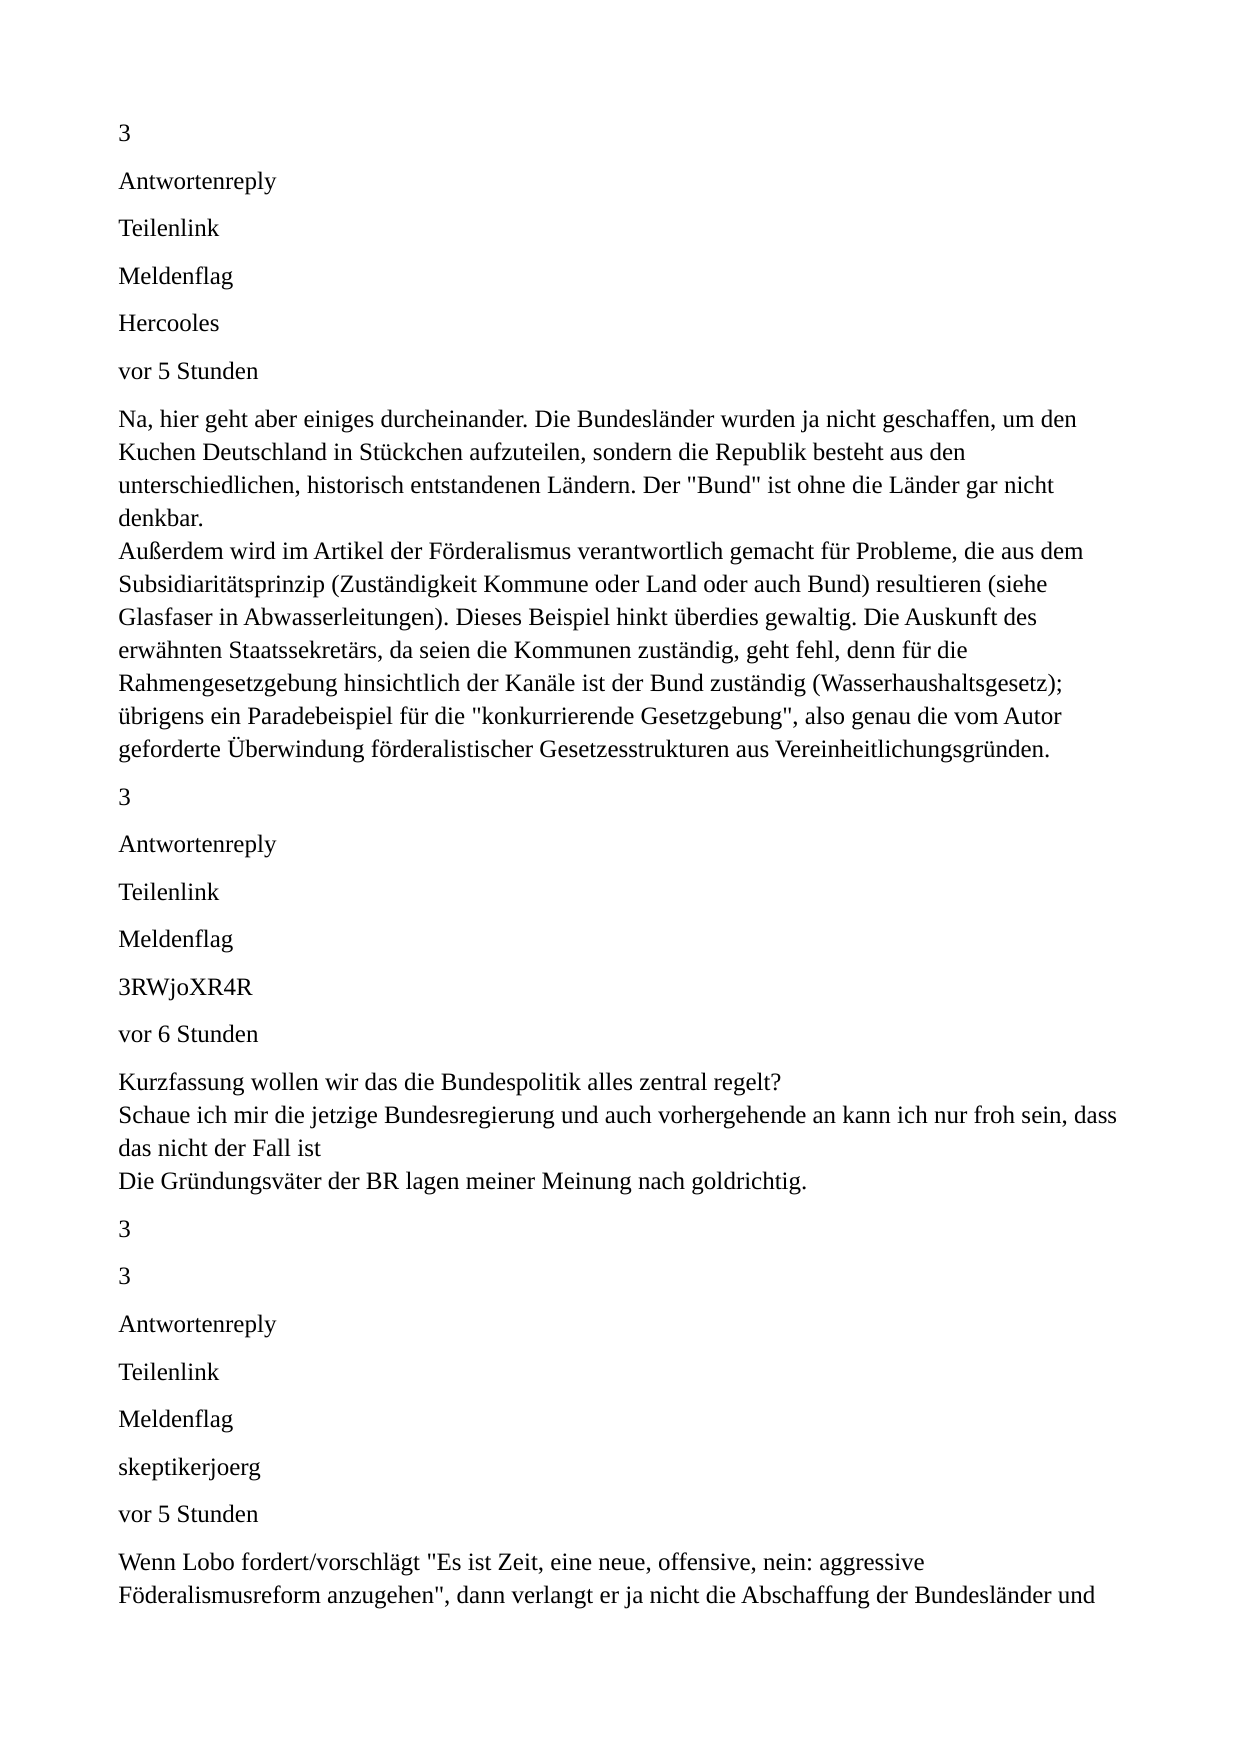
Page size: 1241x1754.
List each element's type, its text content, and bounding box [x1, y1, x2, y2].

text Antwortenreply [118, 829, 1122, 858]
text vor 6 Stunden [118, 1019, 1122, 1048]
text Teilenlink [118, 213, 1122, 242]
text Teilenlink [118, 877, 1122, 906]
text Meldenflag [118, 1404, 1122, 1433]
text vor 5 Stunden [118, 356, 1122, 385]
text 3 [118, 1214, 1122, 1243]
text 3 [118, 1261, 1122, 1290]
text 3 [118, 782, 1122, 810]
text Wenn Lobo fordert/vorschlägt "Es ist Zeit, eine neue, offensive, nein: aggressive Föderalismusreform anzugehen", dann verlangt er ja nicht die Abschaffung der Bundesländer und [118, 1547, 1122, 1609]
text Kurzfassung wollen wir das die Bundespolitik alles zentral regelt? Schaue ich mir die jetzige Bundesregierung und auch vorhergehende an kann ich nur froh sein, dass das nicht der Fall ist Die Gründungsväter der BR lagen meiner Meinung nach goldrichtig. [118, 1067, 1122, 1195]
text Hercooles [118, 308, 1122, 337]
text vor 5 Stunden [118, 1499, 1122, 1528]
text Antwortenreply [118, 1309, 1122, 1338]
text Meldenflag [118, 924, 1122, 953]
text 3RWjoXR4R [118, 972, 1122, 1001]
text 3 [118, 118, 1122, 147]
text skeptikerjoerg [118, 1452, 1122, 1481]
text Meldenflag [118, 261, 1122, 290]
text Antwortenreply [118, 166, 1122, 194]
text Na, hier geht aber einiges durcheinander. Die Bundesländer wurden ja nicht geschaffen, um den Kuchen Deutschland in Stückchen aufzuteilen, sondern die Republik besteht aus den unterschiedlichen, historisch entstandenen Ländern. Der "Bund" ist ohne die Länder gar nicht denkbar. Außerdem wird im Artikel der Förderalismus verantwortlich gemacht für Probleme, die aus dem Subsidiaritätsprinzip (Zuständigkeit Kommune oder Land oder auch Bund) resultieren (siehe Glasfaser in Abwasserleitungen). Dieses Beispiel hinkt überdies gewaltig. Die Auskunft des erwähnten Staatssekretärs, da seien die Kommunen zuständig, geht fehl, denn für die Rahmengesetzgebung hinsichtlich der Kanäle ist der Bund zuständig (Wasserhaushaltsgesetz); übrigens ein Paradebeispiel für die "konkurrierende Gesetzgebung", also genau die vom Autor geforderte Überwindung förderalistischer Gesetzesstrukturen aus Vereinheitlichungsgründen. [118, 404, 1122, 763]
text Teilenlink [118, 1357, 1122, 1385]
